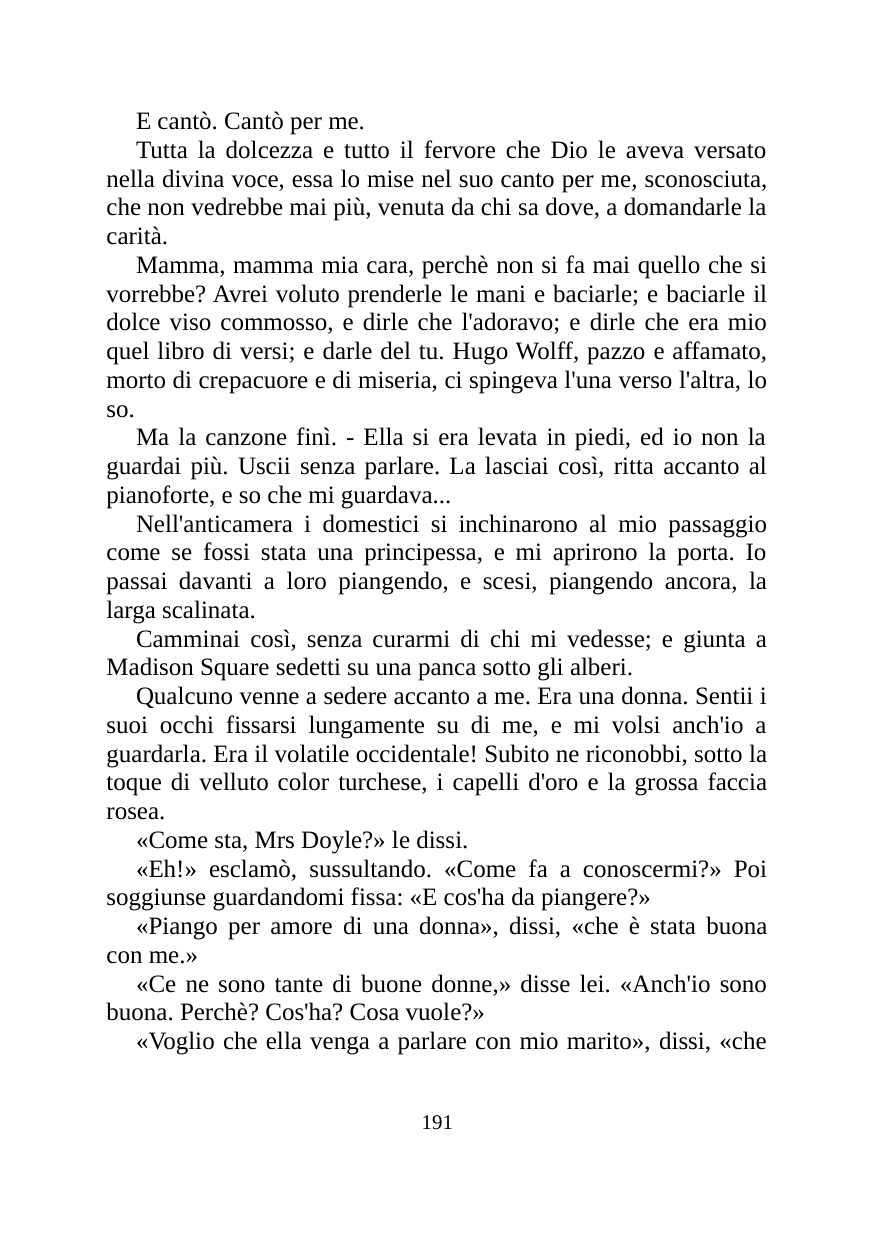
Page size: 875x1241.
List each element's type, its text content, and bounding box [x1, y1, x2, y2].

text Ma la canzone finì. - Ella si era levata in piedi, ed io non la guardai più. Uscii senza parlare. La lasciai così, ritta accanto al pianoforte, e so che mi guardava... [106, 422, 768, 509]
text Tutta la dolcezza e tutto il fervore che Dio le aveva versato nella divina voce, essa lo mise nel suo canto per me, sconosciuta, che non vedrebbe mai più, venuta da chi sa dove, a domandarle la carità. [106, 135, 768, 250]
text «Eh!» esclamò, sussultando. «Come fa a conoscermi?» Poi soggiunse guardandomi fissa: «E cos'ha da piangere?» [106, 854, 768, 911]
text «Voglio che ella venga a parlare con mio marito», dissi, «che [106, 1026, 768, 1055]
text «Piango per amore di una donna», dissi, «che è stata buona con me.» [106, 911, 768, 969]
text «Ce ne sono tante di buone donne,» disse lei. «Anch'io sono buona. Perchè? Cos'ha? Cosa vuole?» [106, 969, 768, 1026]
text Mamma, mamma mia cara, perchè non si fa mai quello che si vorrebbe? Avrei voluto prenderle le mani e baciarle; e baciarle il dolce viso commosso, e dirle che l'adoravo; e dirle che era mio quel libro di versi; e darle del tu. Hugo Wolff, pazzo e affamato, morto di crepacuore e di miseria, ci spingeva l'una verso l'altra, lo so. [106, 250, 768, 422]
text Qualcuno venne a sedere accanto a me. Era una donna. Sentii i suoi occhi fissarsi lungamente su di me, e mi volsi anch'io a guardarla. Era il volatile occidentale! Subito ne riconobbi, sotto la toque di velluto color turchese, i capelli d'oro e la grossa faccia rosea. [106, 681, 768, 825]
text Camminai così, senza curarmi di chi mi vedesse; e giunta a Madison Square sedetti su una panca sotto gli alberi. [106, 624, 768, 681]
text E cantò. Cantò per me. [106, 106, 768, 135]
text «Come sta, Mrs Doyle?» le dissi. [106, 825, 768, 854]
text Nell'anticamera i domestici si inchinarono al mio passaggio come se fossi stata una principessa, e mi aprirono la porta. Io passai davanti a loro piangendo, e scesi, piangendo ancora, la larga scalinata. [106, 509, 768, 624]
